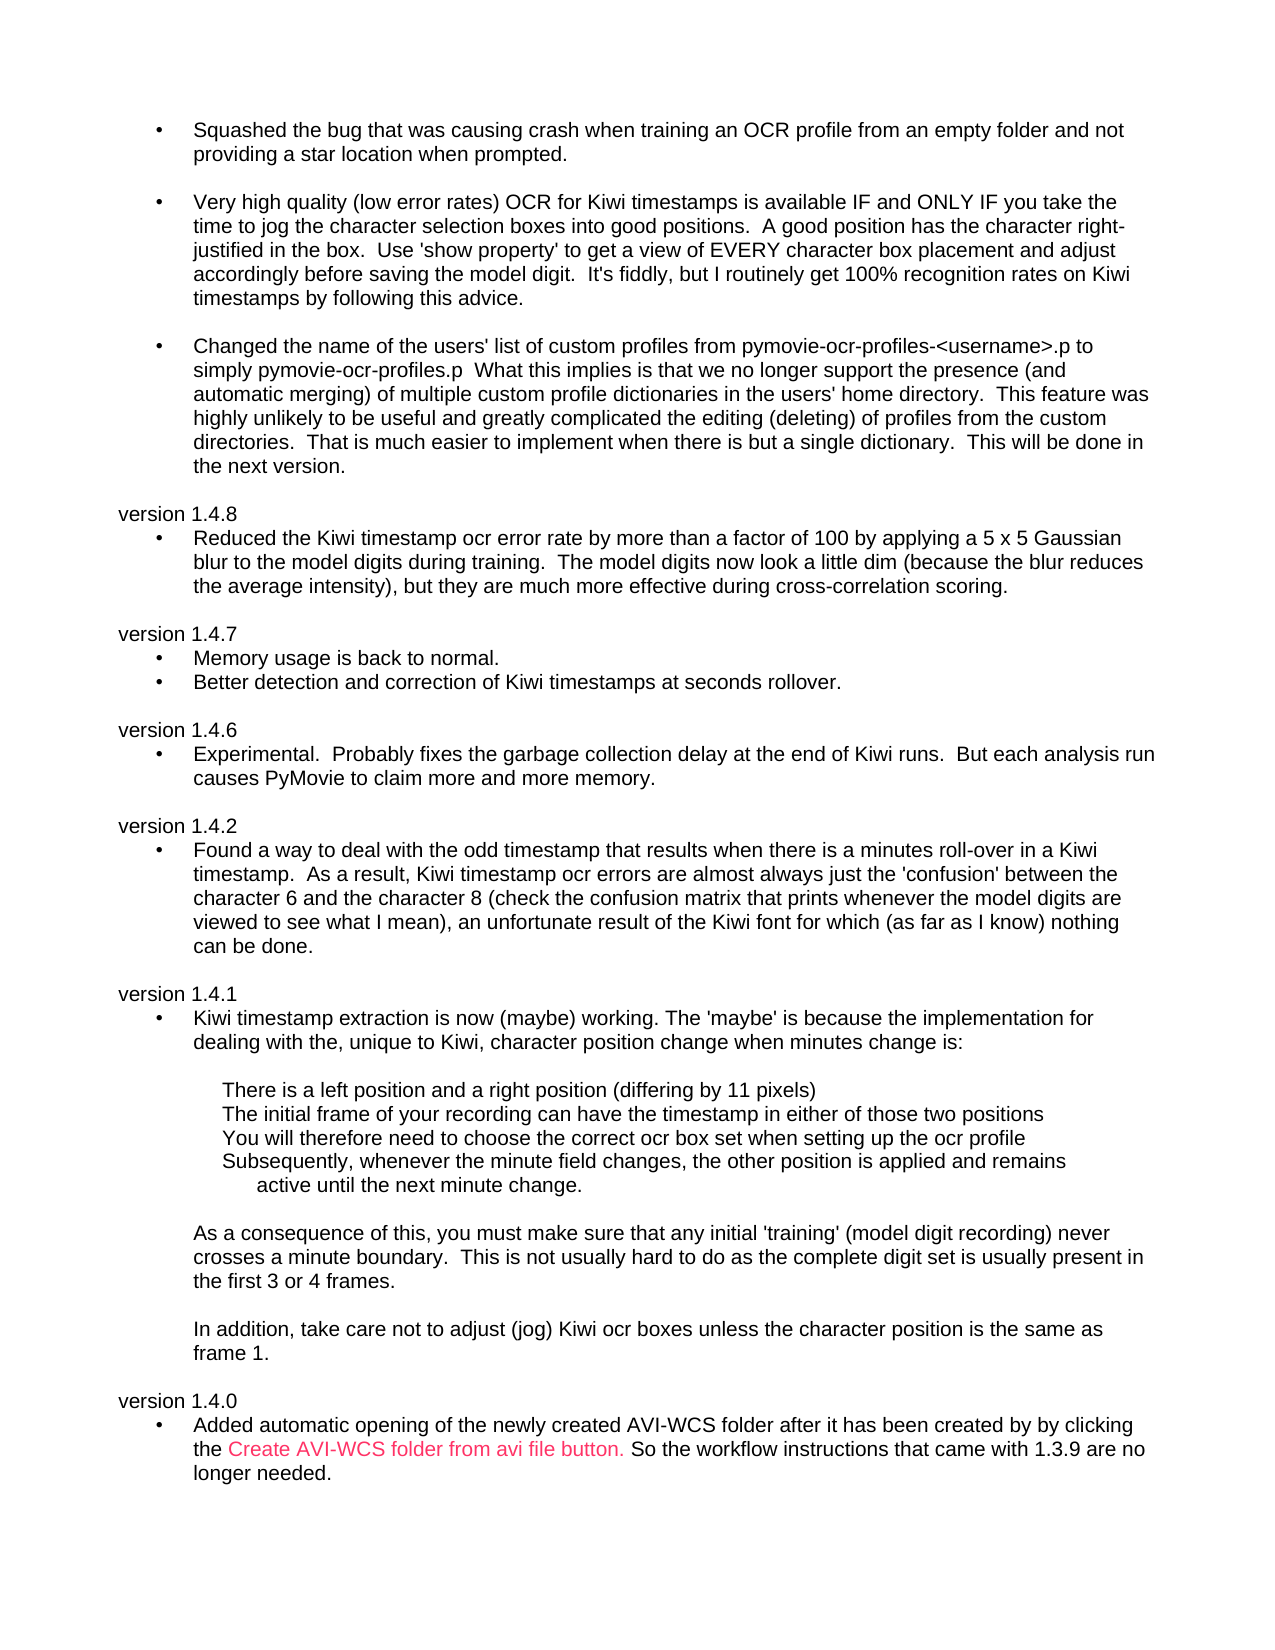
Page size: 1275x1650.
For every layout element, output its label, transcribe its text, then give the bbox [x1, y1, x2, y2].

text version 1.4.2 [118, 814, 1157, 838]
list Better detection and correction of Kiwi timestamps at seconds rollover. [156, 670, 1157, 718]
text version 1.4.1 [118, 981, 1157, 1005]
text version 1.4.6 [118, 718, 1157, 742]
text version 1.4.8 [118, 502, 1157, 526]
list Very high quality (low error rates) OCR for Kiwi timestamps is available IF and ONLY IF you take the time to jog the character selection boxes into good positions. A good position has the character right-justified in the box. Use 'show property' to get a view of EVERY character box placement and adjust accordingly before saving the model digit. It's fiddly, but I routinely get 100% recognition rates on Kiwi timestamps by following this advice. [156, 190, 1157, 334]
list Squashed the bug that was causing crash when training an OCR profile from an empty folder and not providing a star location when prompted. [156, 118, 1157, 190]
list Found a way to deal with the odd timestamp that results when there is a minutes roll-over in a Kiwi timestamp. As a result, Kiwi timestamp ocr errors are almost always just the 'confusion' between the character 6 and the character 8 (check the confusion matrix that prints whenever the model digits are viewed to see what I mean), an unfortunate result of the Kiwi font for which (as far as I know) nothing can be done. [156, 838, 1157, 981]
list Kiwi timestamp extraction is now (maybe) working. The 'maybe' is because the implementation for dealing with the, unique to Kiwi, character position change when minutes change is: There is a left position and a right position (differing by 11 pixels) The initial frame of your recording can have the timestamp in either of those two positions You will therefore need to choose the correct ocr box set when setting up the ocr profile Subsequently, whenever the minute field changes, the other position is applied and remains active until the next minute change. As a consequence of this, you must make sure that any initial 'training' (model digit recording) never crosses a minute boundary. This is not usually hard to do as the complete digit set is usually present in the first 3 or 4 frames. In addition, take care not to adjust (jog) Kiwi ocr boxes unless the character position is the same as frame 1. [156, 1005, 1157, 1389]
list Reduced the Kiwi timestamp ocr error rate by more than a factor of 100 by applying a 5 x 5 Gaussian blur to the model digits during training. The model digits now look a little dim (because the blur reduces the average intensity), but they are much more effective during cross-correlation scoring. [156, 526, 1157, 622]
text version 1.4.7 [118, 622, 1157, 646]
text version 1.4.0 [118, 1389, 1157, 1413]
list Experimental. Probably fixes the garbage collection delay at the end of Kiwi runs. But each analysis run causes PyMovie to claim more and more memory. [156, 742, 1157, 814]
list Memory usage is back to normal. [156, 646, 1157, 670]
list Changed the name of the users' list of custom profiles from pymovie-ocr-profiles-<username>.p to simply pymovie-ocr-profiles.p What this implies is that we no longer support the presence (and automatic merging) of multiple custom profile dictionaries in the users' home directory. This feature was highly unlikely to be useful and greatly complicated the editing (deleting) of profiles from the custom directories. That is much easier to implement when there is but a single dictionary. This will be done in the next version. [156, 334, 1157, 502]
list Added automatic opening of the newly created AVI-WCS folder after it has been created by by clicking the Create AVI-WCS folder from avi file button. So the workflow instructions that came with 1.3.9 are no longer needed. [156, 1413, 1157, 1509]
